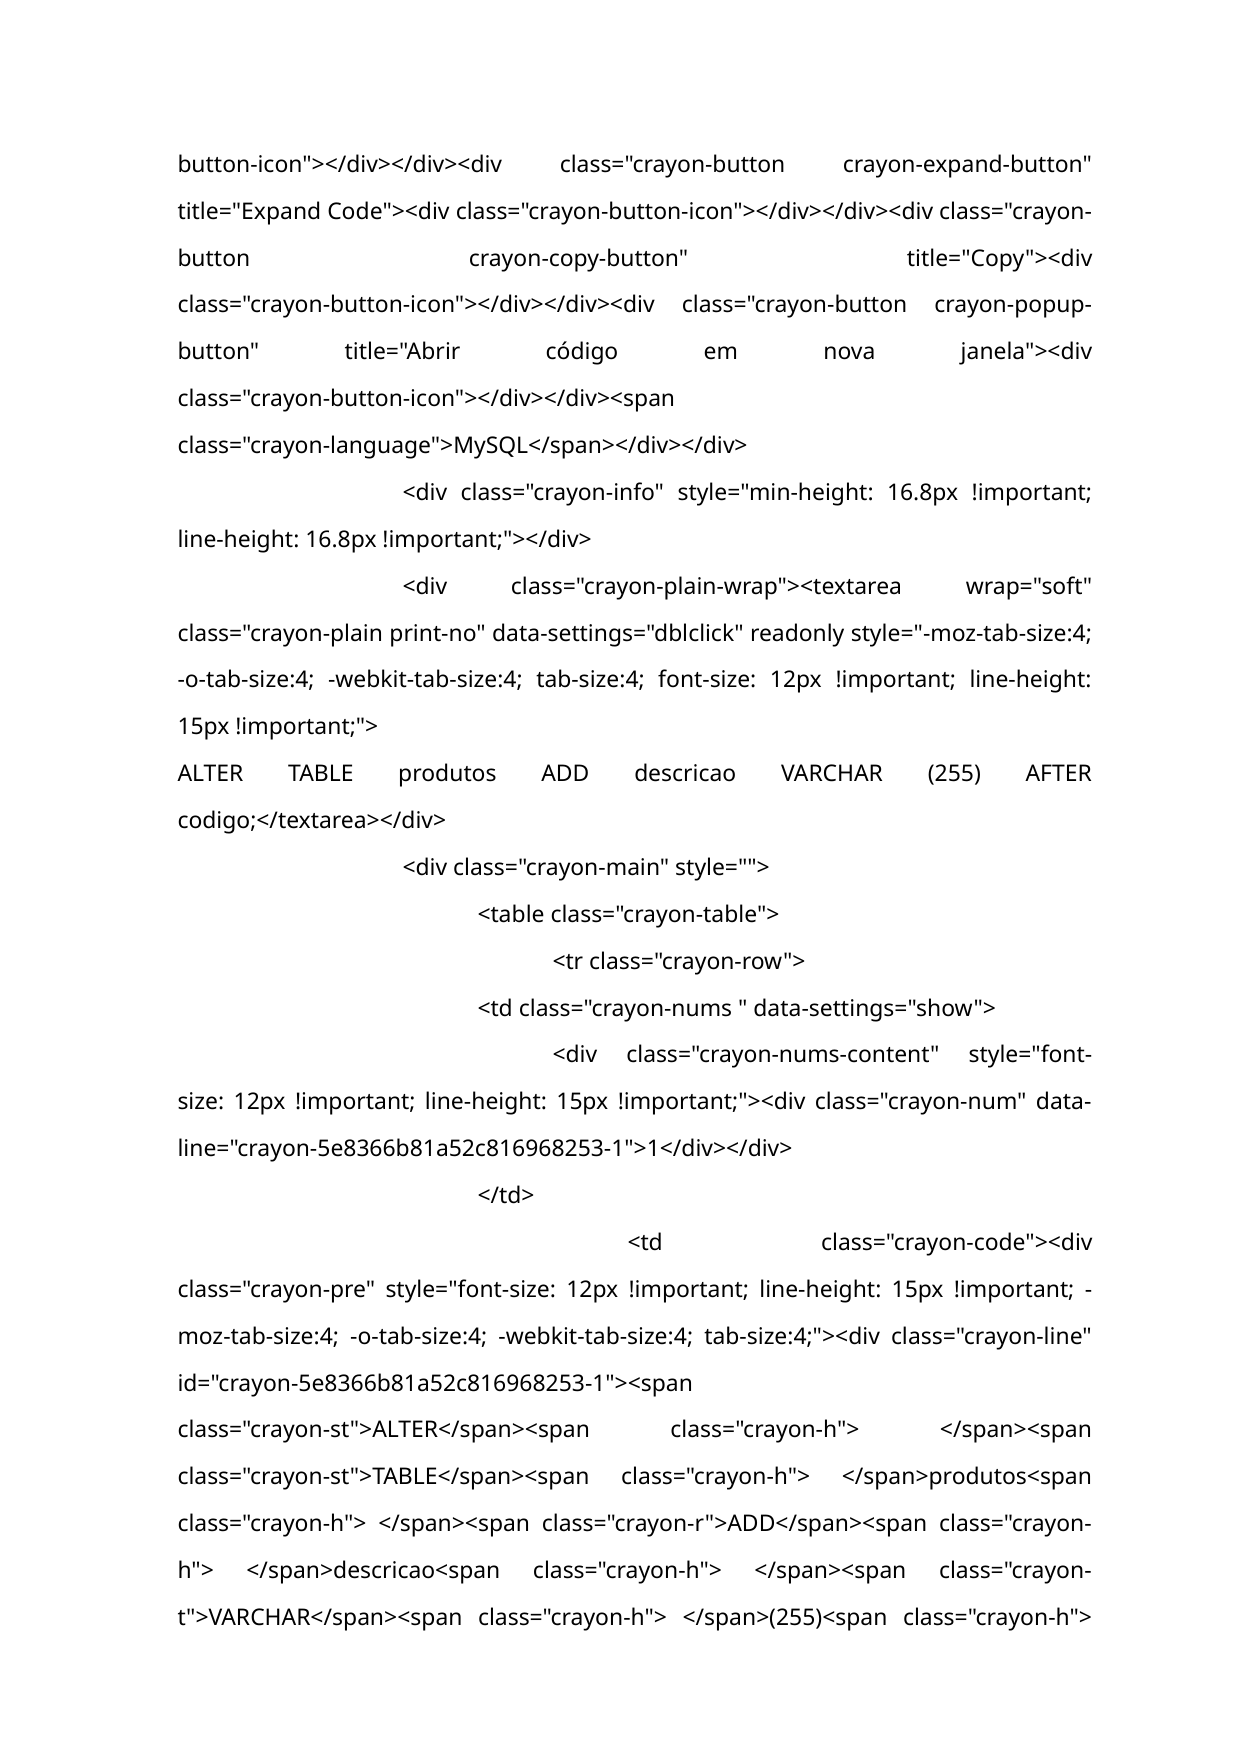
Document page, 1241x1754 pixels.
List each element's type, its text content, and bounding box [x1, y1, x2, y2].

text <div class="crayon-nums-content" style="font-size: 12px !important; line-height: 15px !important;"><div class="crayon-num" data-line="crayon-5e8366b81a52c816968253-1">1</div></div> [177, 1038, 1092, 1163]
text button-icon"></div></div><div class="crayon-button crayon-expand-button" title="Expand Code"><div class="crayon-button-icon"></div></div><div class="crayon-button crayon-copy-button" title="Copy"><div class="crayon-button-icon"></div></div><div class="crayon-button crayon-popup-button" title="Abrir código em nova janela"><div class="crayon-button-icon"></div></div><span class="crayon-language">MySQL</span></div></div> [177, 148, 1092, 460]
text <td class="crayon-nums " data-settings="show"> [177, 991, 1092, 1023]
text <div class="crayon-main" style=""> [177, 851, 1092, 882]
text <div class="crayon-plain-wrap"><textarea wrap="soft" class="crayon-plain print-no" data-settings="dblclick" readonly style="-moz-tab-size:4; -o-tab-size:4; -webkit-tab-size:4; tab-size:4; font-size: 12px !important; line-height: 15px !important;"> [177, 569, 1092, 741]
text <table class="crayon-table"> [177, 898, 1092, 929]
text <div class="crayon-info" style="min-height: 16.8px !important; line-height: 16.8px !important;"></div> [177, 476, 1092, 554]
text <tr class="crayon-row"> [177, 944, 1092, 976]
text <td class="crayon-code"><div class="crayon-pre" style="font-size: 12px !important; line-height: 15px !important; -moz-tab-size:4; -o-tab-size:4; -webkit-tab-size:4; tab-size:4;"><div class="crayon-line" id="crayon-5e8366b81a52c816968253-1"><span class="crayon-st">ALTER</span><span class="crayon-h"> </span><span class="crayon-st">TABLE</span><span class="crayon-h"> </span>produtos<span class="crayon-h"> </span><span class="crayon-r">ADD</span><span class="crayon-h"> </span>descricao<span class="crayon-h"> </span><span class="crayon-t">VARCHAR</span><span class="crayon-h"> </span>(255)<span class="crayon-h"> [177, 1226, 1092, 1632]
text </td> [177, 1179, 1092, 1210]
text ALTER TABLE produtos ADD descricao VARCHAR (255) AFTER codigo;</textarea></div> [177, 757, 1092, 835]
